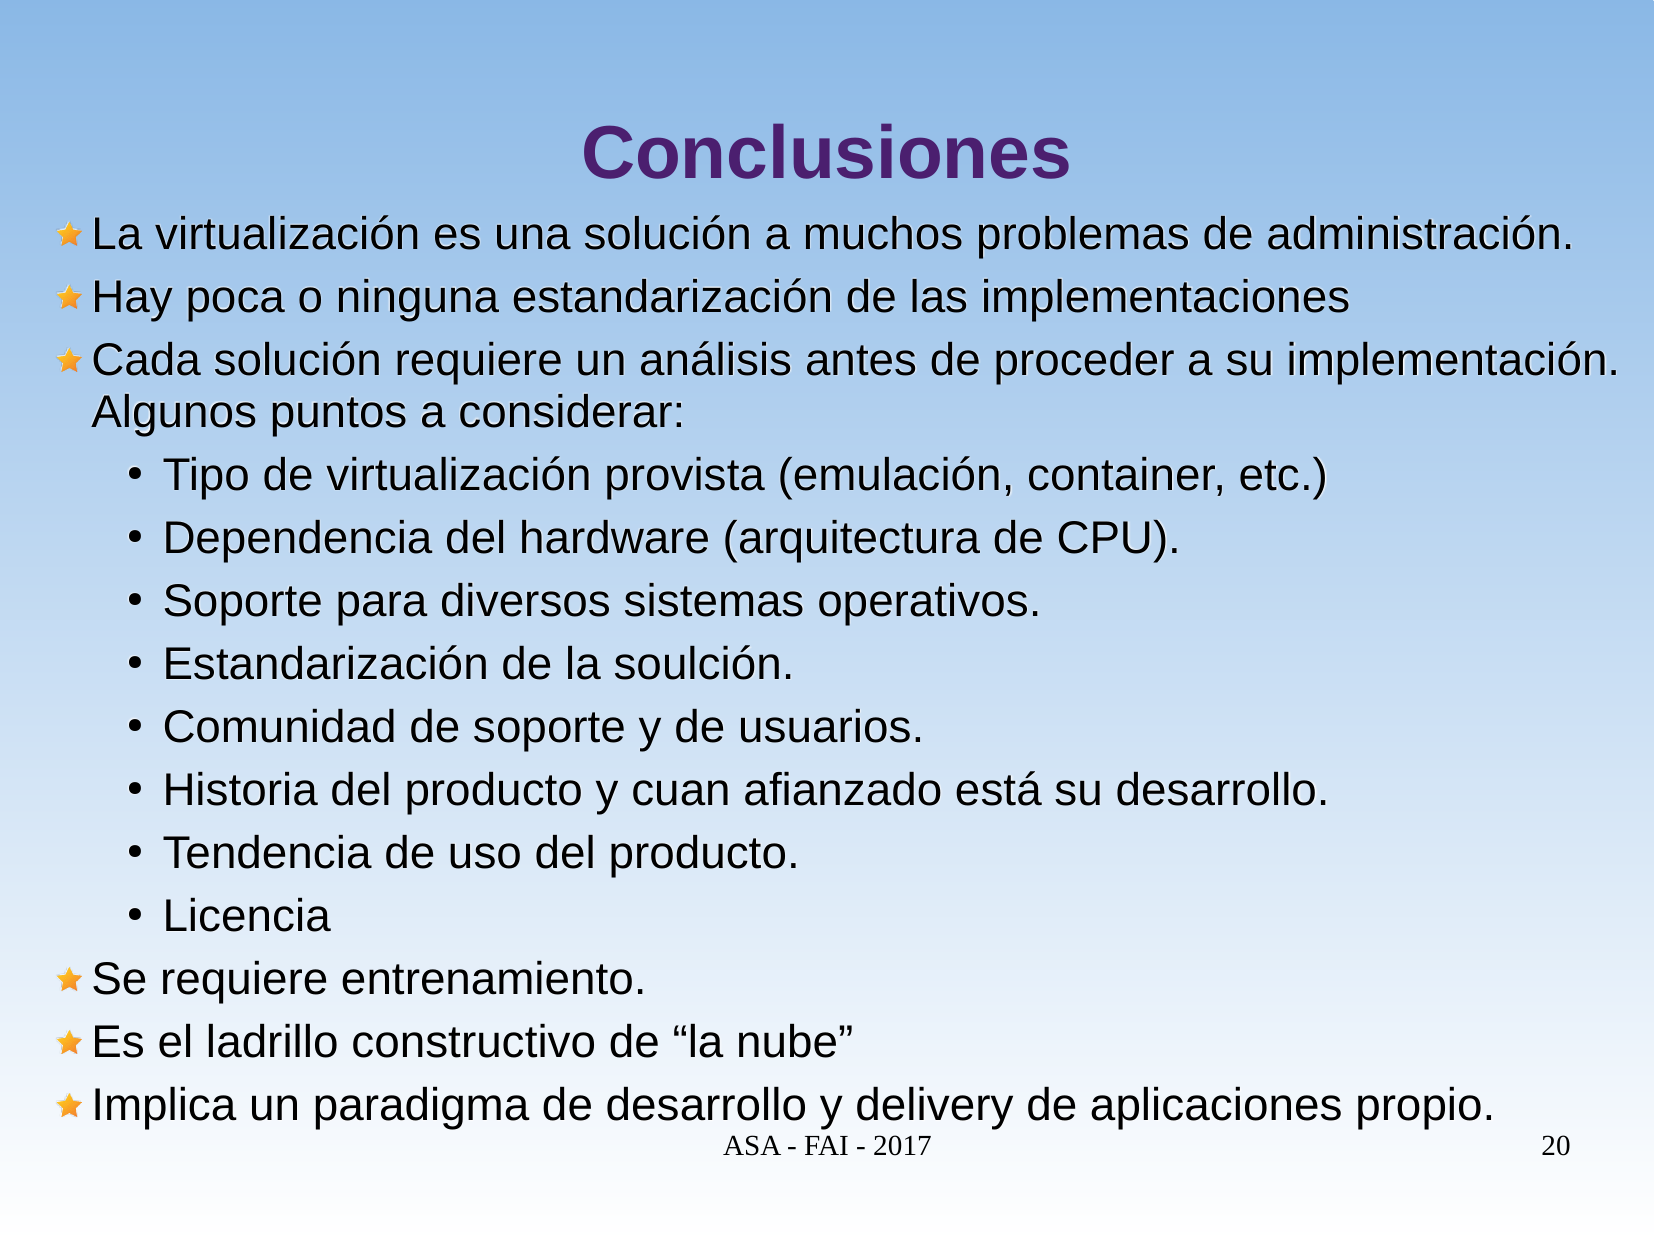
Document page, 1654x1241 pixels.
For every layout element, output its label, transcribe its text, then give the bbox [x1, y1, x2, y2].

text_box La virtualización es una solución a muchos problemas de administración. Hay poca o ninguna estandarización de las implementaciones Cada solución requiere un análisis antes de proceder a su implementación. Algunos puntos a considerar: Tipo de virtualización provista (emulación, container, etc.) Dependencia del hardware (arquitectura de CPU). Soporte para diversos sistemas operativos. Estandarización de la soulción. Comunidad de soporte y de usuarios. Historia del producto y cuan afianzado está su desarrollo. Tendencia de uso del producto. Licencia Se requiere entrenamiento. Es el ladrillo constructivo de “la nube” Implica un paradigma de desarrollo y delivery de aplicaciones propio. [41, 200, 1650, 1131]
title Conclusiones [82, 49, 1571, 200]
